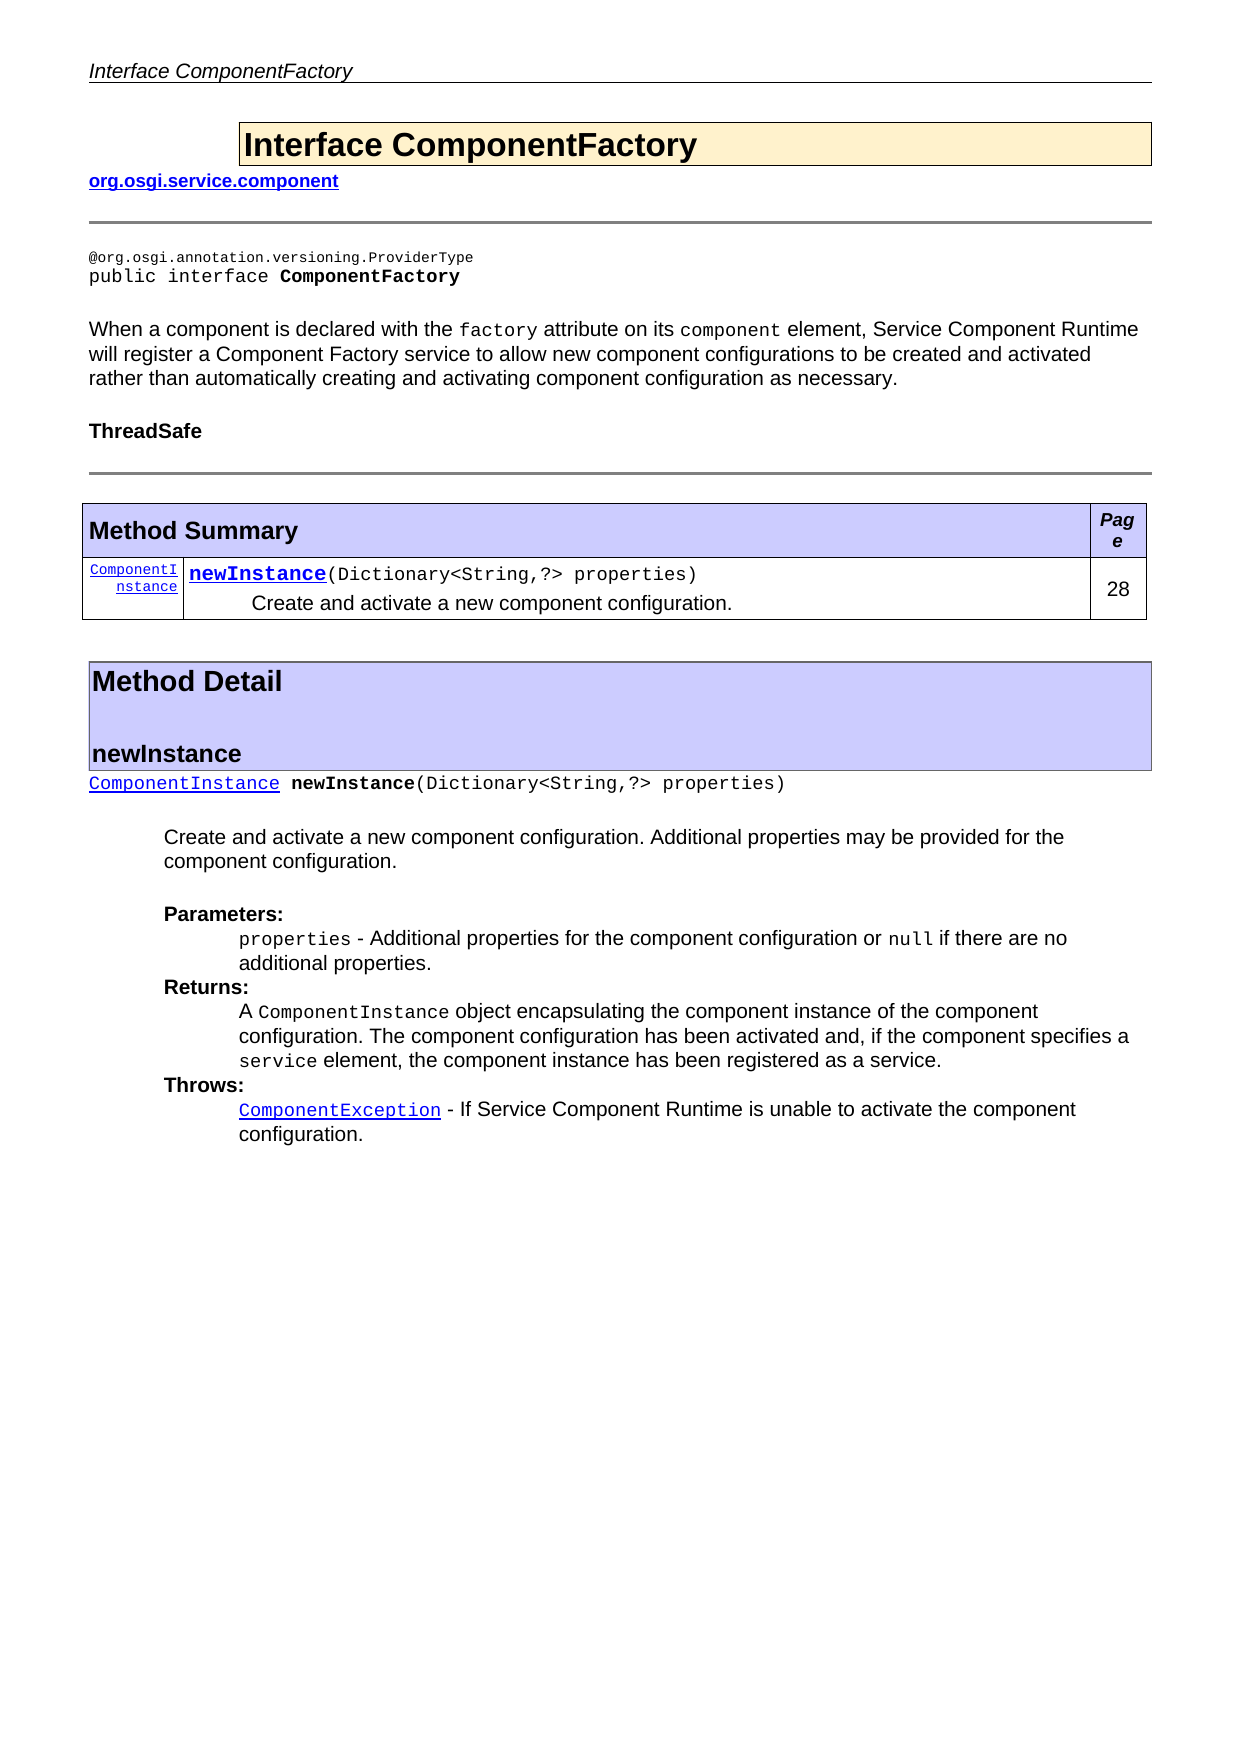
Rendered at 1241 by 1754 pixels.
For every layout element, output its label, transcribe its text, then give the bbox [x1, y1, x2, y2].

text A ComponentInstance object encapsulating the component instance of the component configuration. The component configuration has been activated and, if the component specifies a service element, the component instance has been registered as a service. [238, 999, 1152, 1073]
text When a component is declared with the factory attribute on its component element, Service Component Runtime will register a Component Factory service to allow new component configurations to be created and activated rather than automatically creating and activating component configuration as necessary. [88, 317, 1152, 390]
table_cell 28 [1091, 558, 1146, 619]
subtitle newInstance [90, 736, 1151, 770]
table_cell newInstance(Dictionary<String,?> properties) Create and activate a new component configuration. [184, 558, 1090, 619]
text properties - Additional properties for the component configuration or null if there are no additional properties. [238, 926, 1152, 975]
text @org.osgi.annotation.versioning.ProviderType public interface ComponentFactory [88, 250, 1152, 288]
subtitle Method Detail [90, 663, 1151, 698]
text Create and activate a new component configuration. Additional properties may be provided for the component configuration. [163, 824, 1152, 872]
text org.osgi.service.component [88, 170, 1152, 191]
table_header Page [1091, 504, 1146, 557]
table_header Method Summary [83, 504, 1090, 557]
subtitle Interface ComponentFactory [240, 123, 1151, 165]
text ComponentInstance newInstance(Dictionary<String,?> properties) [88, 774, 1152, 795]
text Returns: [163, 975, 1152, 999]
text Throws: [163, 1073, 1152, 1097]
text ComponentException - If Service Component Runtime is unable to activate the component configuration. [238, 1097, 1152, 1146]
text ThreadSafe [88, 419, 1152, 443]
text Parameters: [163, 902, 1152, 926]
table_cell ComponentInstance [83, 558, 183, 619]
